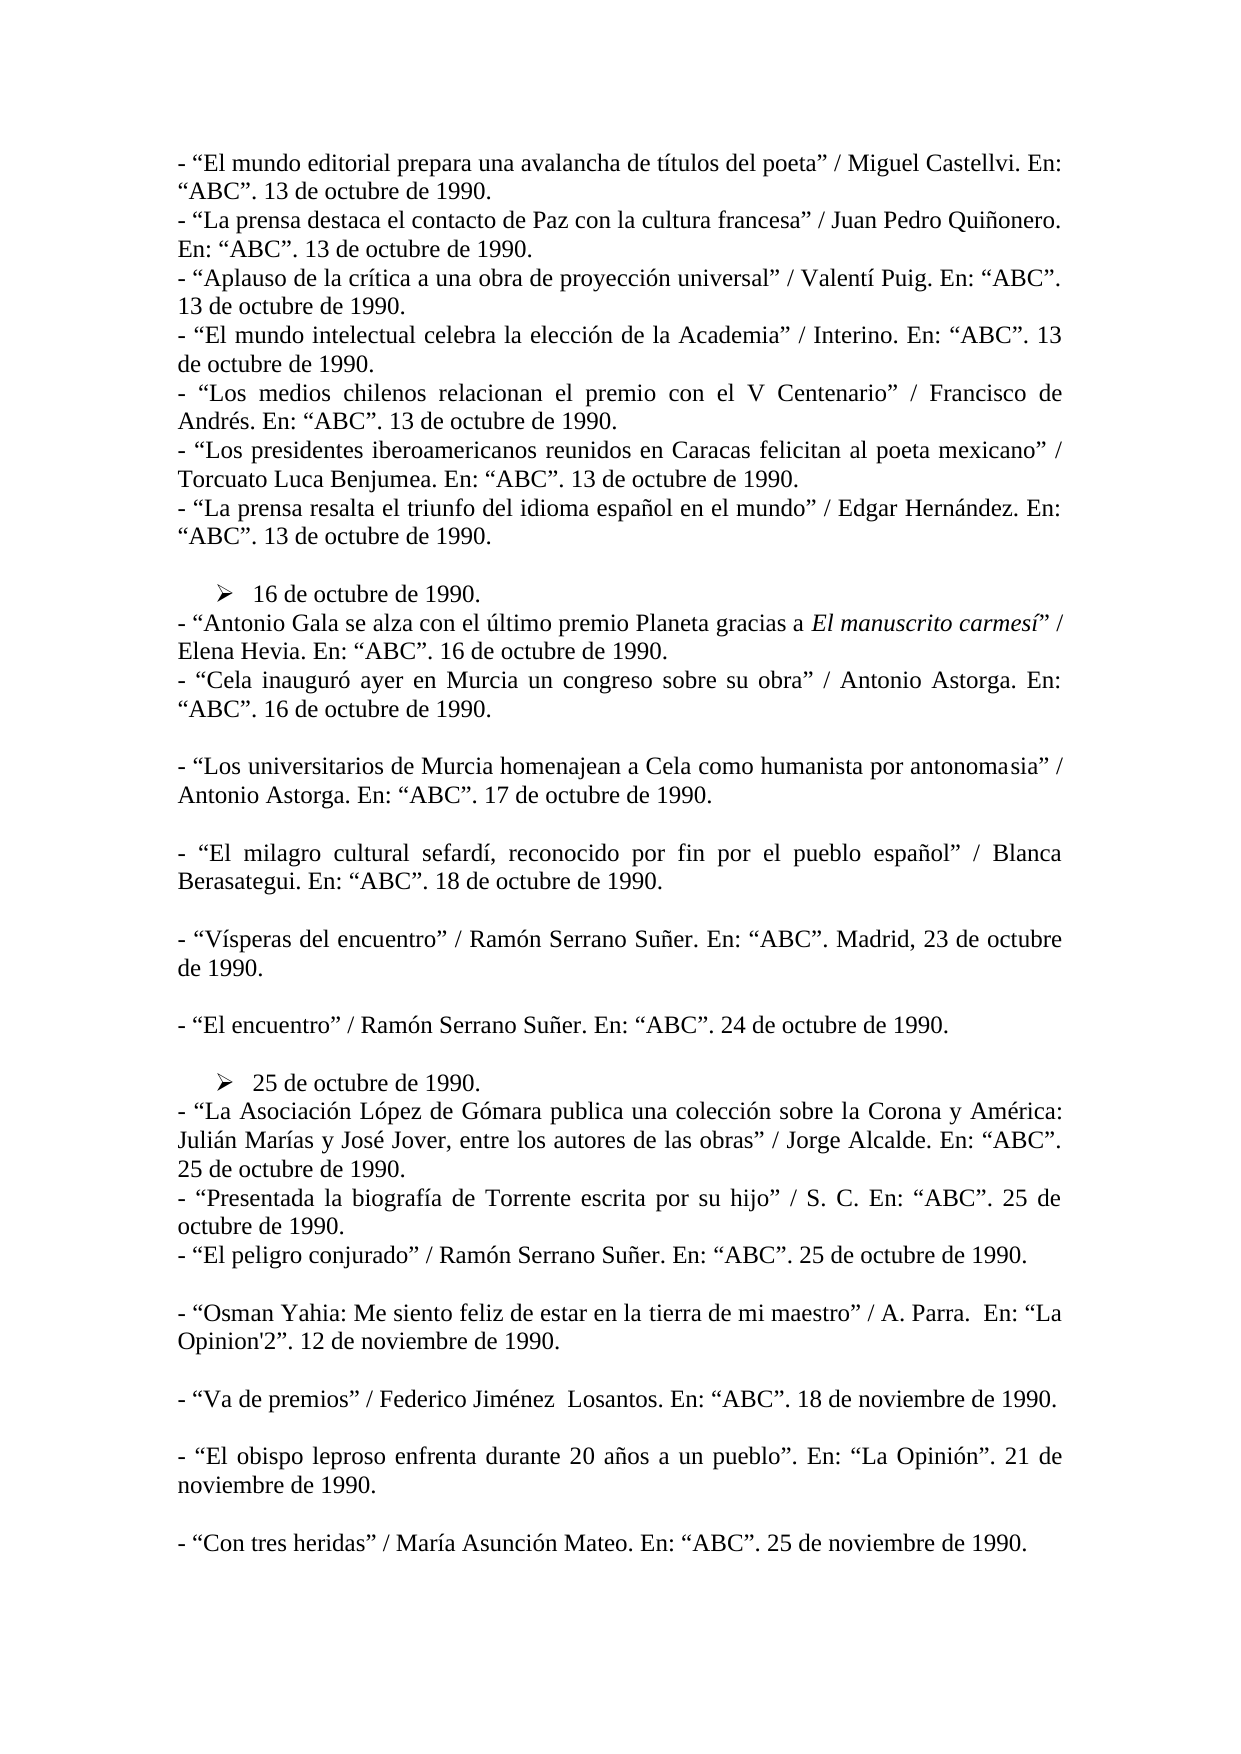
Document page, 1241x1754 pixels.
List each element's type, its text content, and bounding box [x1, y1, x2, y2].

text - “Aplauso de la crítica a una obra de proyección universal” / Valentí Puig. En: “ABC”. 13 de octubre de 1990. [177, 263, 1063, 320]
list 16 de octubre de 1990. [215, 579, 1063, 608]
text - “Los universitarios de Murcia homenajean a Cela como humanista por antonomasia” / Antonio Astorga. En: “ABC”. 17 de octubre de 1990. [177, 751, 1063, 809]
text - “El encuentro” / Ramón Serrano Suñer. En: “ABC”. 24 de octubre de 1990. [177, 1010, 1063, 1039]
text - “La prensa destaca el contacto de Paz con la cultura francesa” / Juan Pedro Quiñonero. En: “ABC”. 13 de octubre de 1990. [177, 205, 1063, 263]
text - “El mundo intelectual celebra la elección de la Academia” / Interino. En: “ABC”. 13 de octubre de 1990. [177, 320, 1063, 378]
text - “Presentada la biografía de Torrente escrita por su hijo” / S. C. En: “ABC”. 25 de octubre de 1990. [177, 1183, 1063, 1240]
text - “Osman Yahia: Me siento feliz de estar en la tierra de mi maestro” / A. Parra. En: “La Opinion'2”. 12 de noviembre de 1990. [177, 1298, 1063, 1355]
text - “Va de premios” / Federico Jiménez Losantos. En: “ABC”. 18 de noviembre de 1990. [177, 1384, 1063, 1413]
text - “El obispo leproso enfrenta durante 20 años a un pueblo”. En: “La Opinión”. 21 de noviembre de 1990. [177, 1441, 1063, 1499]
text - “La prensa resalta el triunfo del idioma español en el mundo” / Edgar Hernández. En: “ABC”. 13 de octubre de 1990. [177, 493, 1063, 550]
list 25 de octubre de 1990. [215, 1068, 1063, 1096]
text - “El milagro cultural sefardí, reconocido por fin por el pueblo español” / Blanca Berasategui. En: “ABC”. 18 de octubre de 1990. [177, 838, 1063, 895]
text - “La Asociación López de Gómara publica una colección sobre la Corona y América: Julián Marías y José Jover, entre los autores de las obras” / Jorge Alcalde. En: “ABC”. 25 de octubre de 1990. [177, 1096, 1063, 1183]
text - “Los presidentes iberoamericanos reunidos en Caracas felicitan al poeta mexicano” / Torcuato Luca Benjumea. En: “ABC”. 13 de octubre de 1990. [177, 435, 1063, 493]
text - “El mundo editorial prepara una avalancha de títulos del poeta” / Miguel Castellvi. En: “ABC”. 13 de octubre de 1990. [177, 148, 1063, 205]
text - “Con tres heridas” / María Asunción Mateo. En: “ABC”. 25 de noviembre de 1990. [177, 1528, 1063, 1556]
text - “Cela inauguró ayer en Murcia un congreso sobre su obra” / Antonio Astorga. En: “ABC”. 16 de octubre de 1990. [177, 665, 1063, 723]
text - “Vísperas del encuentro” / Ramón Serrano Suñer. En: “ABC”. Madrid, 23 de octubre de 1990. [177, 924, 1063, 981]
text - “Antonio Gala se alza con el último premio Planeta gracias a El manuscrito carmesí” / Elena Hevia. En: “ABC”. 16 de octubre de 1990. [177, 608, 1063, 665]
text - “El peligro conjurado” / Ramón Serrano Suñer. En: “ABC”. 25 de octubre de 1990. [177, 1240, 1063, 1269]
text - “Los medios chilenos relacionan el premio con el V Centenario” / Francisco de Andrés. En: “ABC”. 13 de octubre de 1990. [177, 378, 1063, 435]
